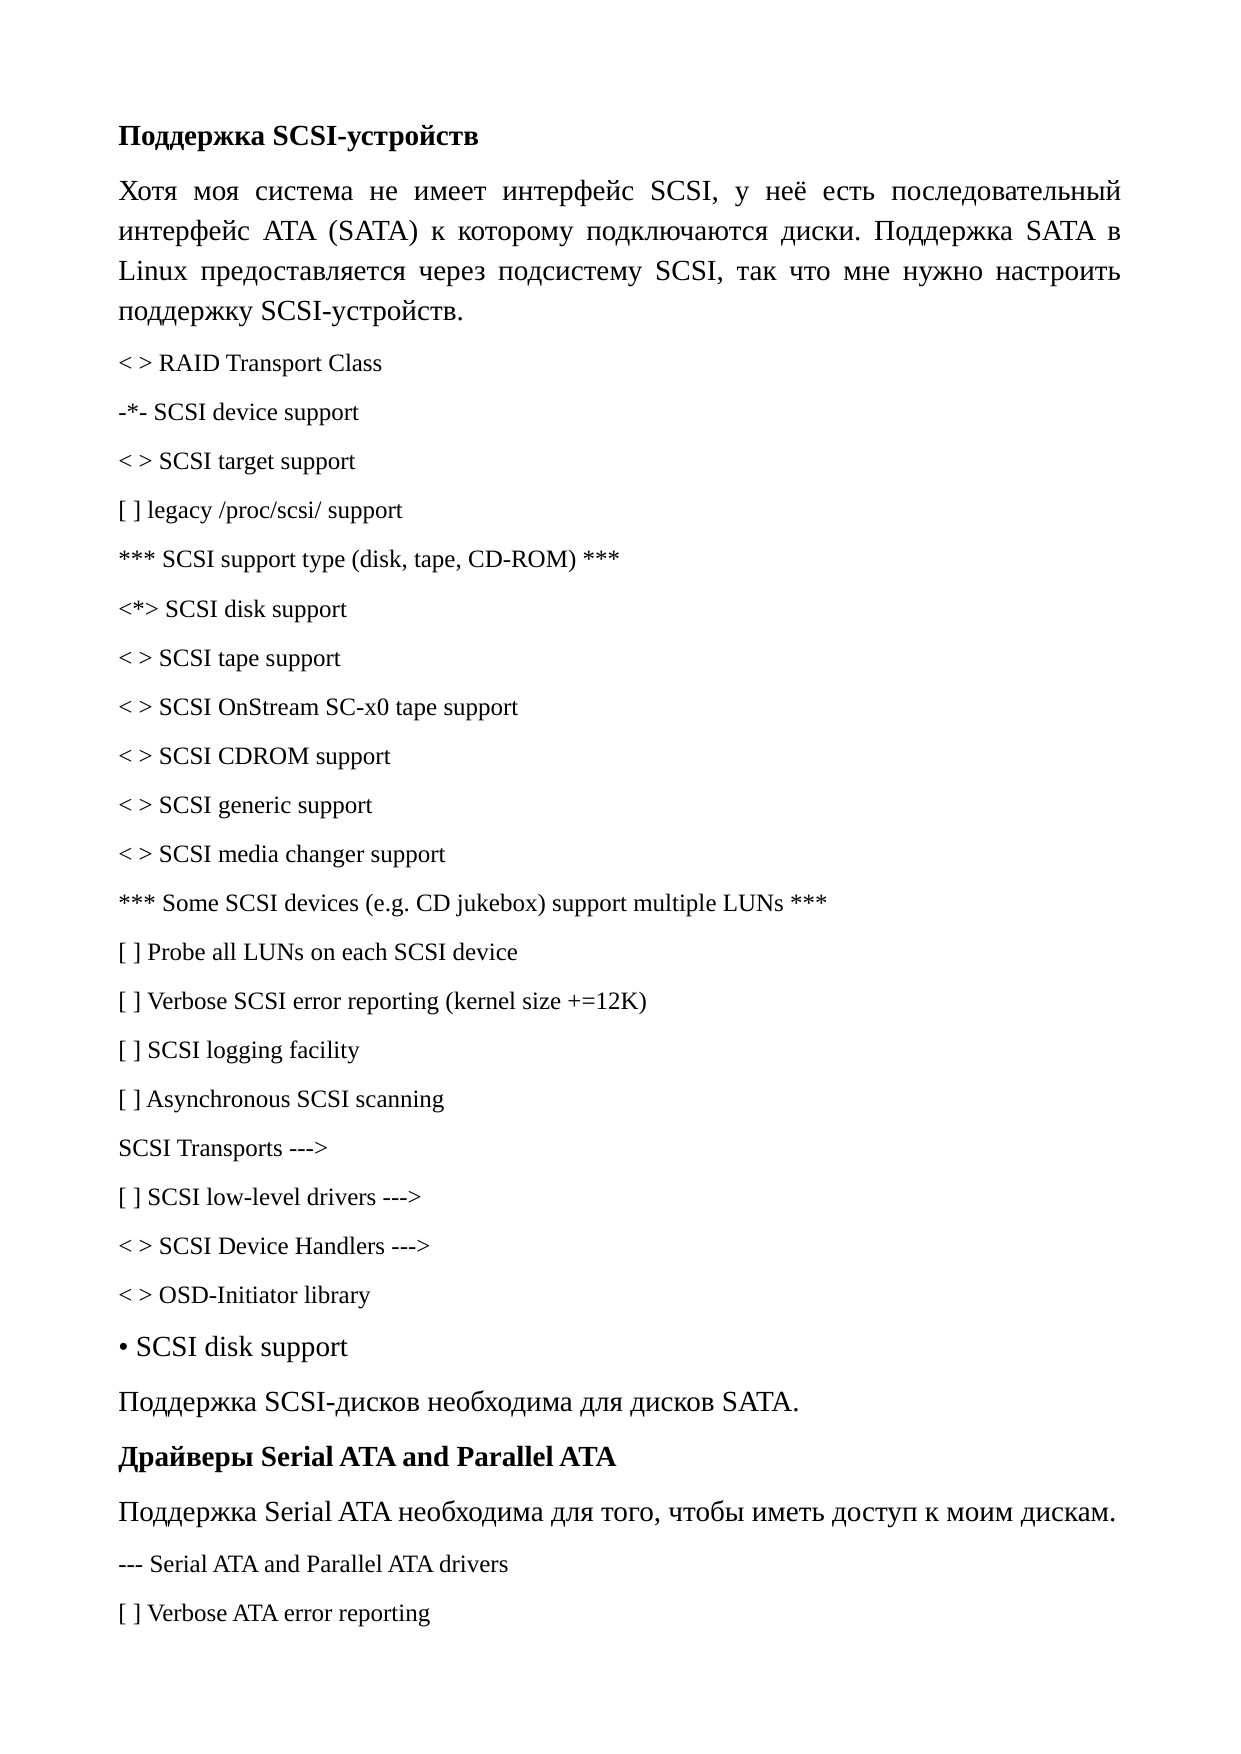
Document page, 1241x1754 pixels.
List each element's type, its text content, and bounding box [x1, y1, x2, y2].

text < > SCSI Device Handlers ---> [118, 1231, 1122, 1260]
text *** Some SCSI devices (e.g. CD jukebox) support multiple LUNs *** [118, 888, 1122, 917]
text --- Serial ATA and Parallel ATA drivers [118, 1549, 1122, 1577]
text [ ] SCSI logging facility [118, 1035, 1122, 1064]
text -*- SCSI device support [118, 397, 1122, 426]
text < > RAID Transport Class [118, 348, 1122, 377]
text SCSI Transports ---> [118, 1133, 1122, 1162]
text < > SCSI generic support [118, 790, 1122, 819]
text < > OSD-Initiator library [118, 1281, 1122, 1309]
text Поддержка SCSI-устройств [118, 118, 1122, 152]
text Поддержка Serial ATA необходима для того, чтобы иметь доступ к моим дискам. [118, 1494, 1122, 1527]
text Поддержка SCSI-дисков необходима для дисков SATA. [118, 1384, 1122, 1418]
text [ ] SCSI low-level drivers ---> [118, 1182, 1122, 1211]
text Хотя моя система не имеет интерфейс SCSI, у неё есть последовательный интерфейс ATA (SATA) к которому подключаются диски. Поддержка SATA в Linux предоставляется через подсистему SCSI, так что мне нужно настроить поддержку SCSI-устройств. [118, 173, 1122, 327]
text <*> SCSI disk support [118, 594, 1122, 622]
text Драйверы Serial ATA and Parallel ATA [118, 1439, 1122, 1473]
text [ ] Asynchronous SCSI scanning [118, 1084, 1122, 1113]
text [ ] legacy /proc/scsi/ support [118, 496, 1122, 524]
text [ ] Probe all LUNs on each SCSI device [118, 937, 1122, 966]
text < > SCSI target support [118, 446, 1122, 475]
text [ ] Verbose ATA error reporting [118, 1598, 1122, 1627]
text < > SCSI tape support [118, 643, 1122, 671]
text < > SCSI OnStream SC-x0 tape support [118, 692, 1122, 721]
text < > SCSI media changer support [118, 839, 1122, 868]
text [ ] Verbose SCSI error reporting (kernel size +=12K) [118, 986, 1122, 1015]
text < > SCSI CDROM support [118, 741, 1122, 769]
text *** SCSI support type (disk, tape, CD-ROM) *** [118, 544, 1122, 573]
text • SCSI disk support [118, 1329, 1122, 1363]
